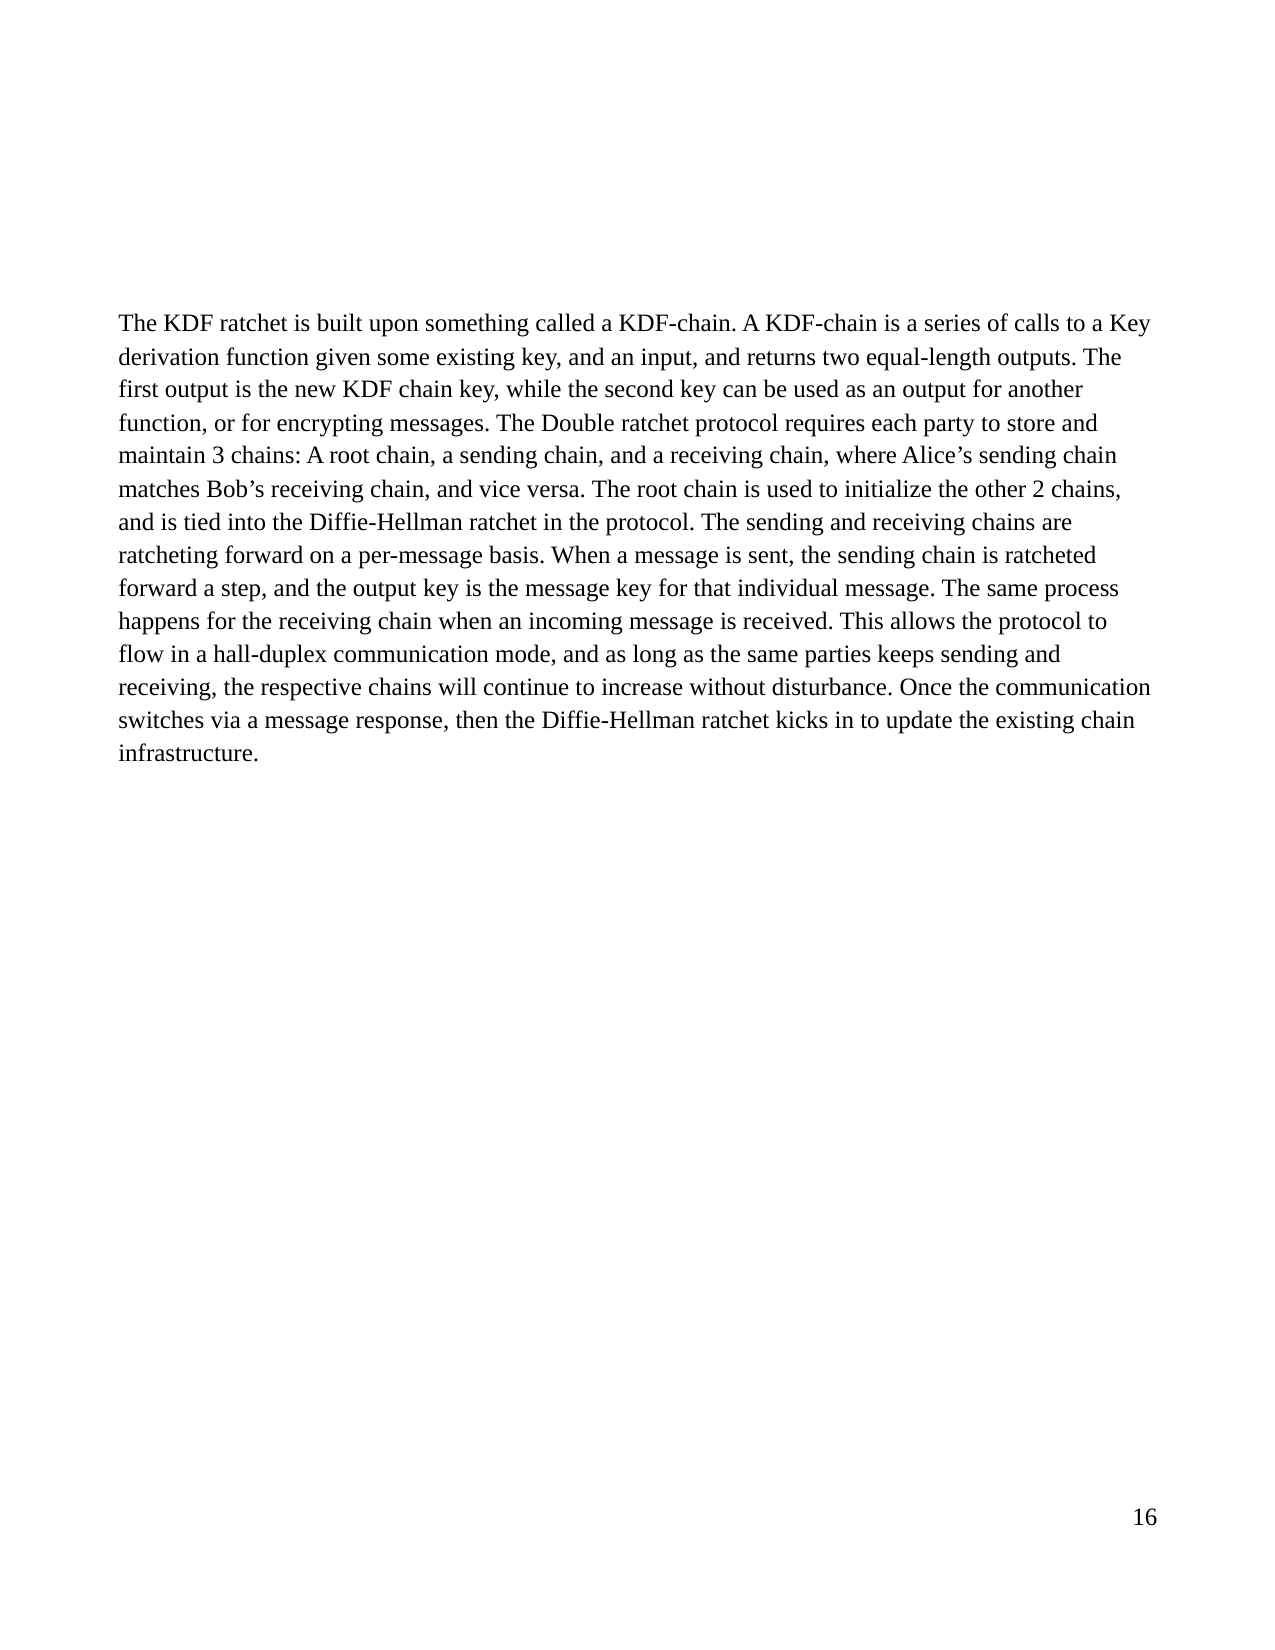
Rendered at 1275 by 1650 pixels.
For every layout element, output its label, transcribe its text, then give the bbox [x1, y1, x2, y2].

text The KDF ratchet is built upon something called a KDF-chain. A KDF-chain is a series of calls to a Key derivation function given some existing key, and an input, and returns two equal-length outputs. The first output is the new KDF chain key, while the second key can be used as an output for another function, or for encrypting messages. The Double ratchet protocol requires each party to store and maintain 3 chains: A root chain, a sending chain, and a receiving chain, where Alice’s sending chain matches Bob’s receiving chain, and vice versa. The root chain is used to initialize the other 2 chains, and is tied into the Diffie-Hellman ratchet in the protocol. The sending and receiving chains are ratcheting forward on a per-message basis. When a message is sent, the sending chain is ratcheted forward a step, and the output key is the message key for that individual message. The same process happens for the receiving chain when an incoming message is received. This allows the protocol to flow in a hall-duplex communication mode, and as long as the same parties keeps sending and receiving, the respective chains will continue to increase without disturbance. Once the communication switches via a message response, then the Diffie-Hellman ratchet kicks in to update the existing chain infrastructure. [118, 308, 1157, 767]
